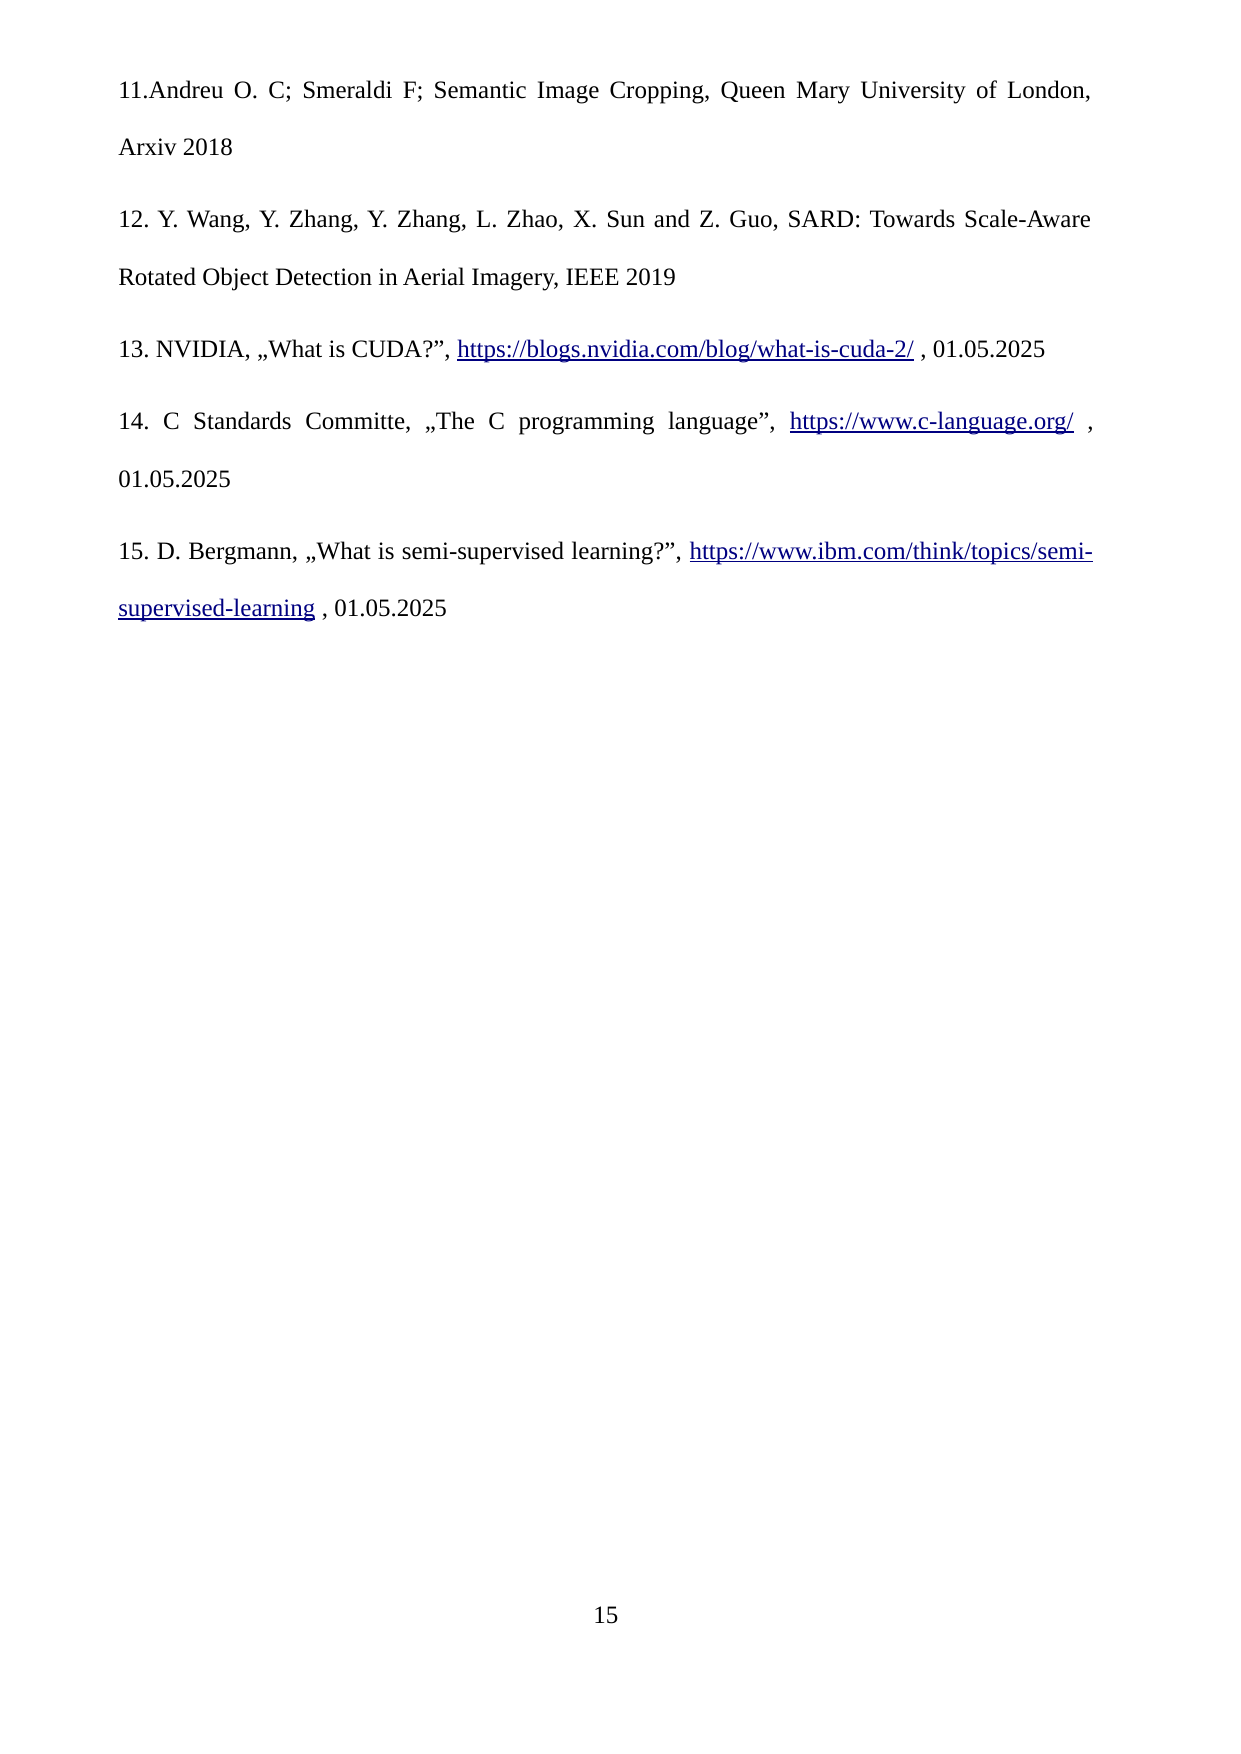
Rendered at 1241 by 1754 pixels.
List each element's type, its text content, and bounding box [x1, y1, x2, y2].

text 13. NVIDIA, „What is CUDA?”, https://blogs.nvidia.com/blog/what-is-cuda-2/ , 01.05.2025 [118, 334, 1093, 363]
text 12. Y. Wang, Y. Zhang, Y. Zhang, L. Zhao, X. Sun and Z. Guo, SARD: Towards Scale-Aware Rotated Object Detection in Aerial Imagery, IEEE 2019 [118, 204, 1093, 291]
text 14. C Standards Committe, „The C programming language”, https://www.c-language.org/ , 01.05.2025 [118, 406, 1093, 492]
text 15. D. Bergmann, „What is semi-supervised learning?”, https://www.ibm.com/think/topics/semi-supervised-learning , 01.05.2025 [118, 536, 1093, 622]
text 11.Andreu O. C; Smeraldi F; Semantic Image Cropping, Queen Mary University of London, Arxiv 2018 [118, 75, 1093, 161]
